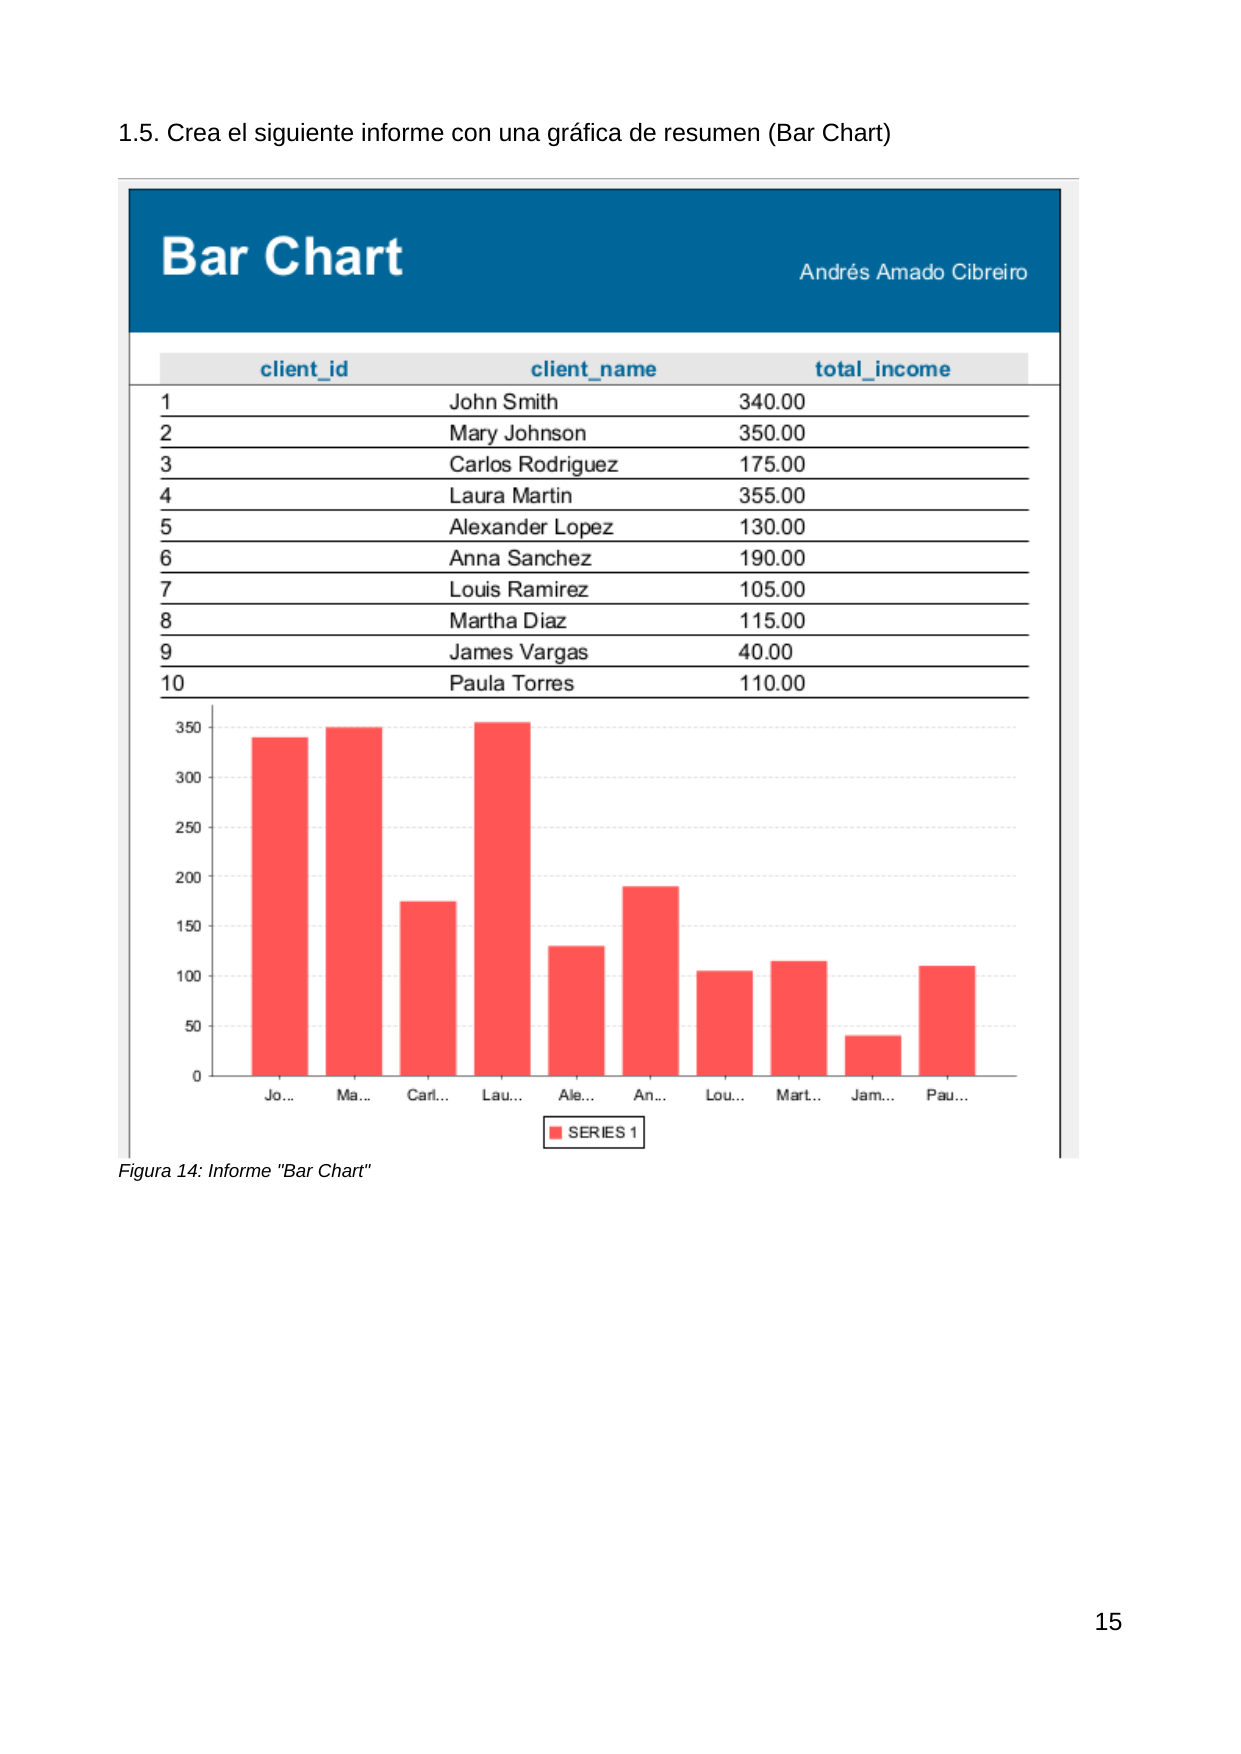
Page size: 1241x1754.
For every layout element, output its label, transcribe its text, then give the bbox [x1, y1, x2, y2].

text 1.5. Crea el siguiente informe con una gráfica de resumen (Bar Chart) [118, 118, 1122, 147]
text Figura 14: Informe "Bar Chart" [118, 1160, 1079, 1181]
picture [118, 178, 1080, 1160]
